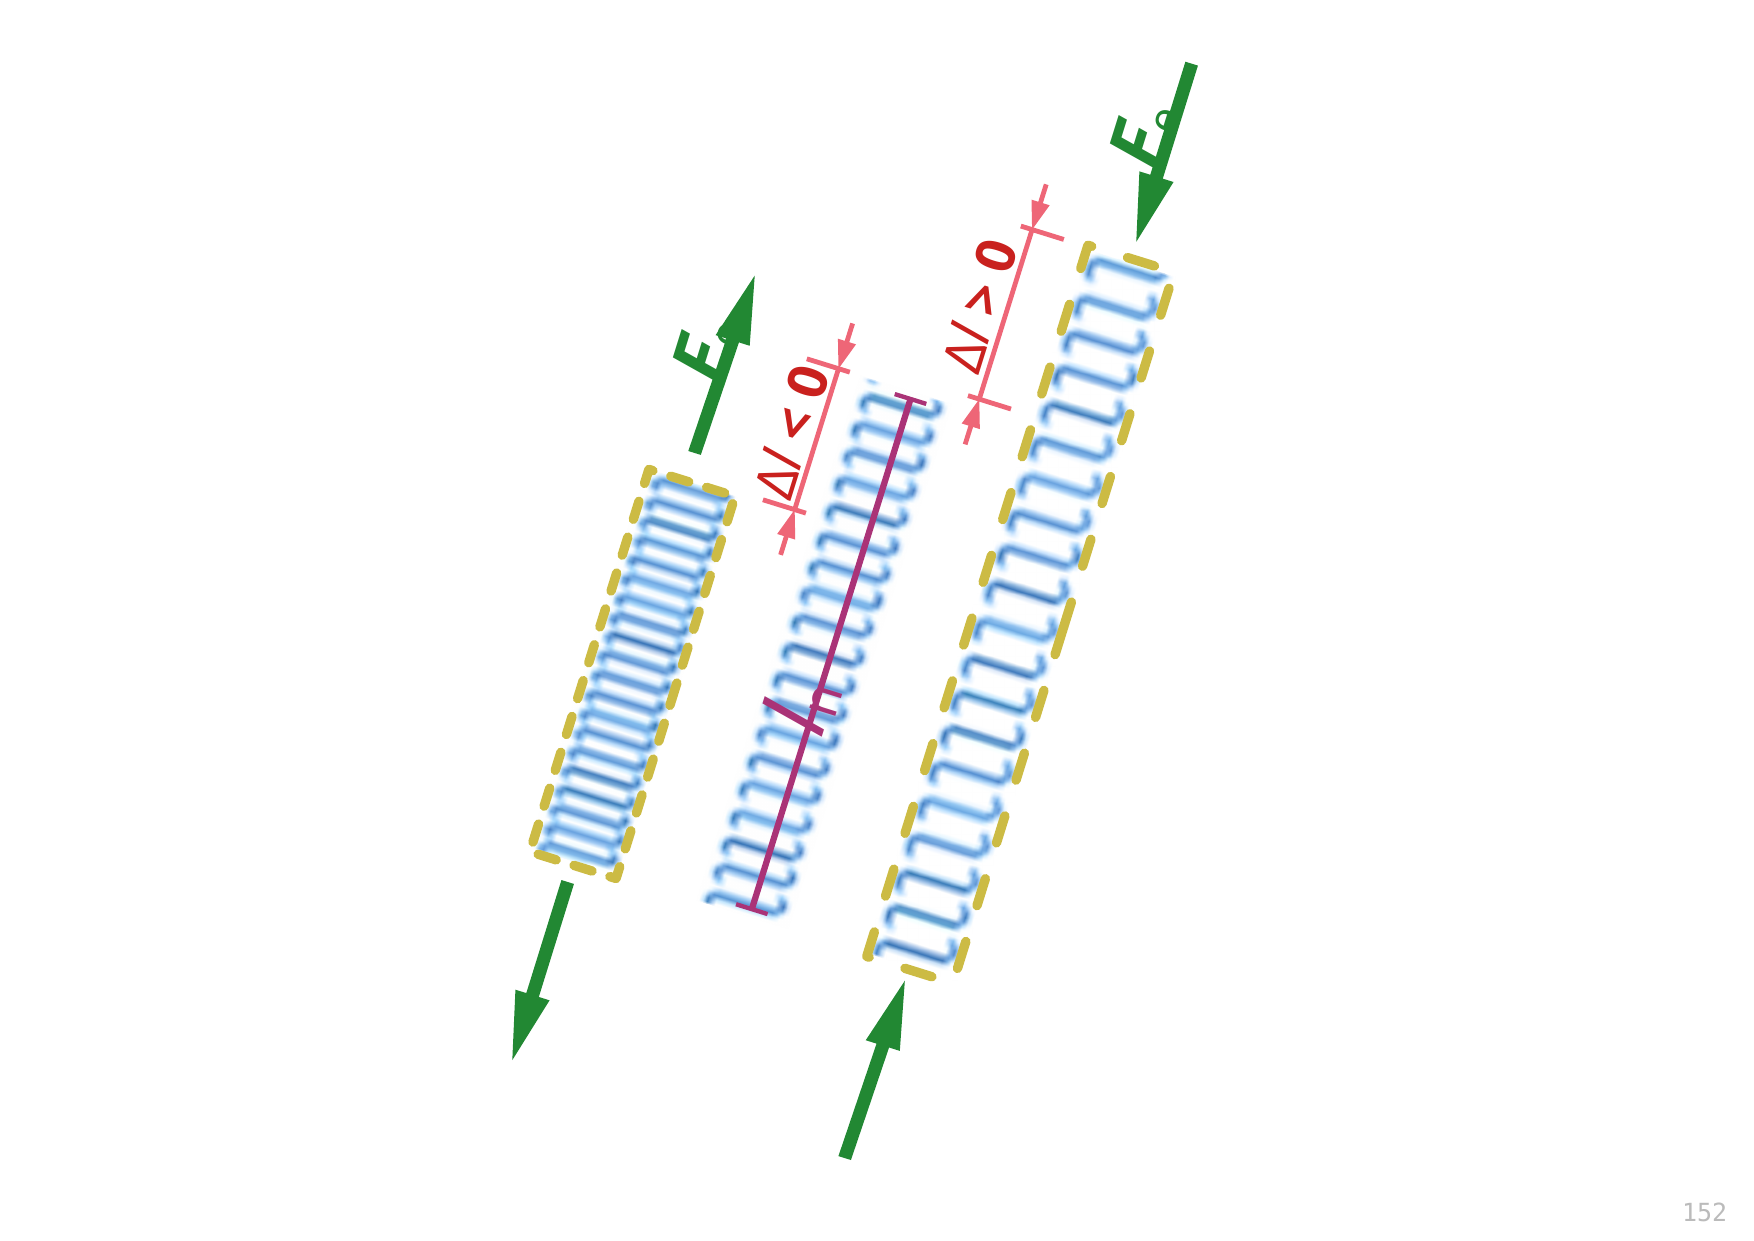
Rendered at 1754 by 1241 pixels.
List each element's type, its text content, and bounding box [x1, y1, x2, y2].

text_box Fe [1069, 72, 1174, 183]
text_box [688, 275, 755, 455]
picture [872, 251, 1176, 981]
text_box [512, 880, 574, 1061]
picture [696, 375, 952, 929]
text_box [838, 980, 905, 1161]
text_box [1136, 61, 1198, 242]
picture [528, 472, 738, 872]
text_box Fe [632, 286, 732, 398]
text_box ln [720, 643, 844, 754]
